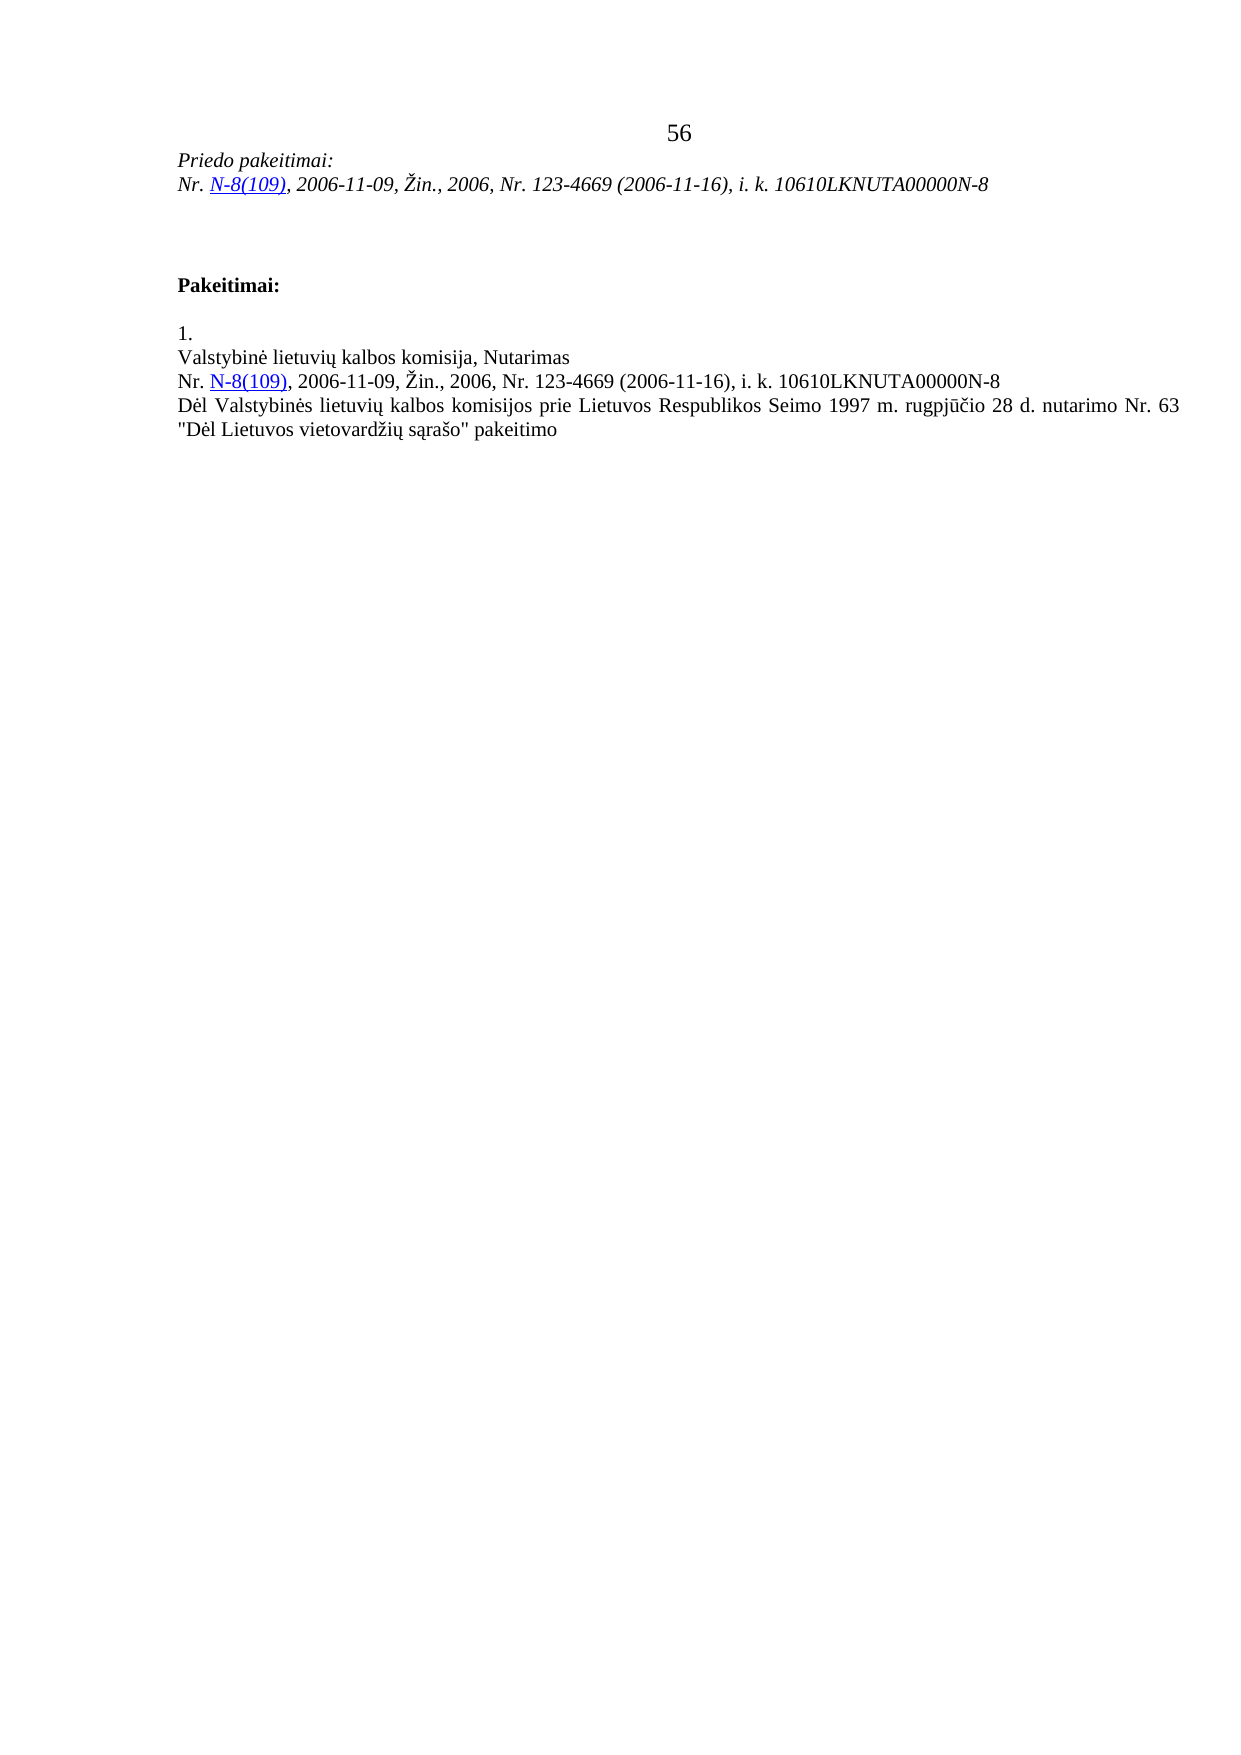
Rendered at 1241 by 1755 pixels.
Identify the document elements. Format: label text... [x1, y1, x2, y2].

text Valstybinė lietuvių kalbos komisija, Nutarimas [177, 345, 1181, 369]
text Nr. N-8(109), 2006-11-09, Žin., 2006, Nr. 123-4669 (2006-11-16), i. k. 10610LKNUTA00000N-8 [177, 172, 1181, 196]
text Priedo pakeitimai: [177, 148, 1181, 172]
text Dėl Valstybinės lietuvių kalbos komisijos prie Lietuvos Respublikos Seimo 1997 m. rugpjūčio 28 d. nutarimo Nr. 63 "Dėl Lietuvos vietovardžių sąrašo" pakeitimo [177, 393, 1181, 441]
text 1. [177, 321, 1181, 345]
text Pakeitimai: [177, 273, 1181, 297]
text Nr. N-8(109), 2006-11-09, Žin., 2006, Nr. 123-4669 (2006-11-16), i. k. 10610LKNUTA00000N-8 [177, 369, 1181, 393]
